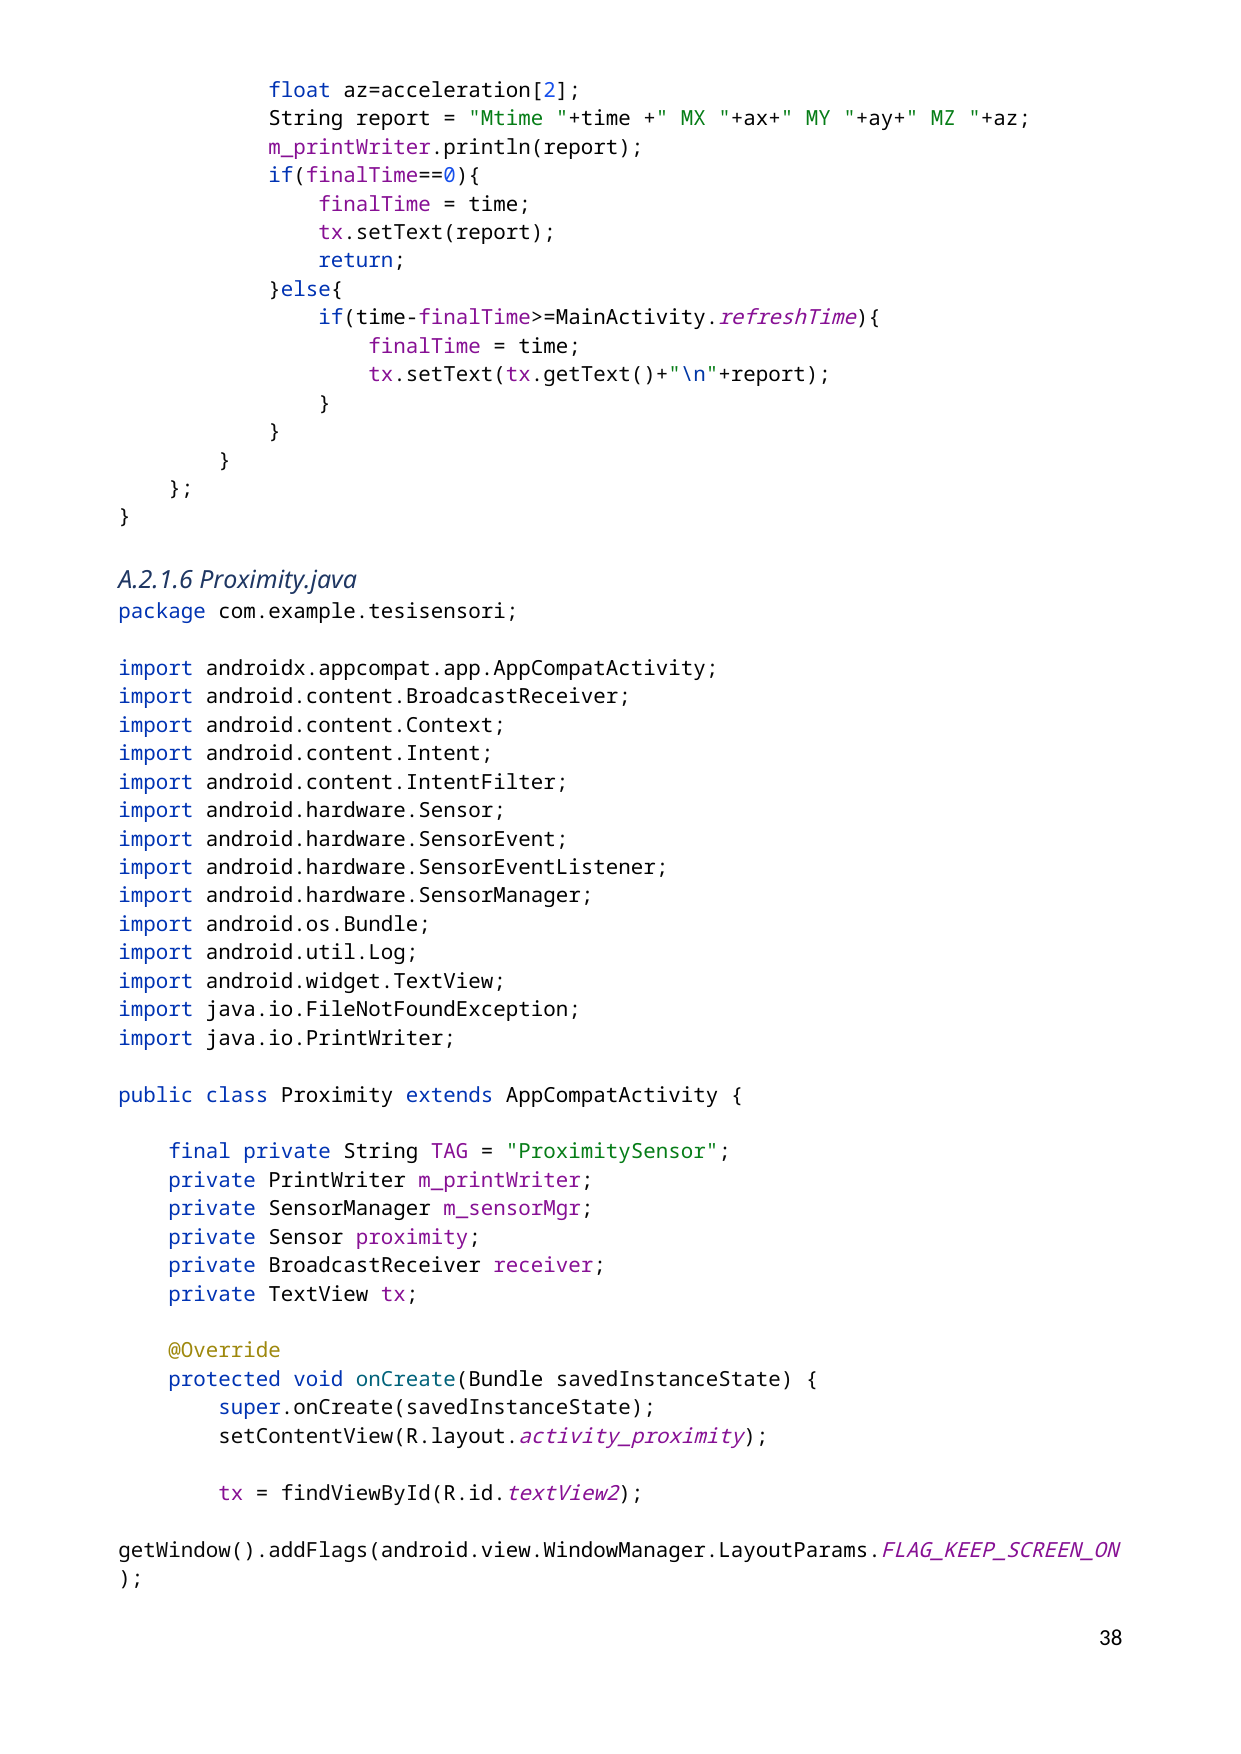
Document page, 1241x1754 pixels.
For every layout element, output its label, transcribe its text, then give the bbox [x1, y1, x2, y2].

text float az=acceleration[2]; String report = "Mtime "+time +" MX "+ax+" MY "+ay+" MZ "+az; m_printWriter.println(report); if(finalTime==0){ finalTime = time; tx.setText(report); return; }else{ if(time-finalTime>=MainActivity.refreshTime){ finalTime = time; tx.setText(tx.getText()+"\n"+report); } } } }; } [118, 75, 1122, 530]
text package com.example.tesisensori; import androidx.appcompat.app.AppCompatActivity; import android.content.BroadcastReceiver; import android.content.Context; import android.content.Intent; import android.content.IntentFilter; import android.hardware.Sensor; import android.hardware.SensorEvent; import android.hardware.SensorEventListener; import android.hardware.SensorManager; import android.os.Bundle; import android.util.Log; import android.widget.TextView; import java.io.FileNotFoundException; import java.io.PrintWriter; public class Proximity extends AppCompatActivity { final private String TAG = "ProximitySensor"; private PrintWriter m_printWriter; private SensorManager m_sensorMgr; private Sensor proximity; private BroadcastReceiver receiver; private TextView tx; @Override protected void onCreate(Bundle savedInstanceState) { super.onCreate(savedInstanceState); setContentView(R.layout.activity_proximity); tx = findViewById(R.id.textView2); getWindow().addFlags(android.view.WindowManager.LayoutParams.FLAG_KEEP_SCREEN_ON); [118, 596, 1122, 1620]
subtitle A.2.1.6 Proximity.java [118, 562, 1122, 596]
